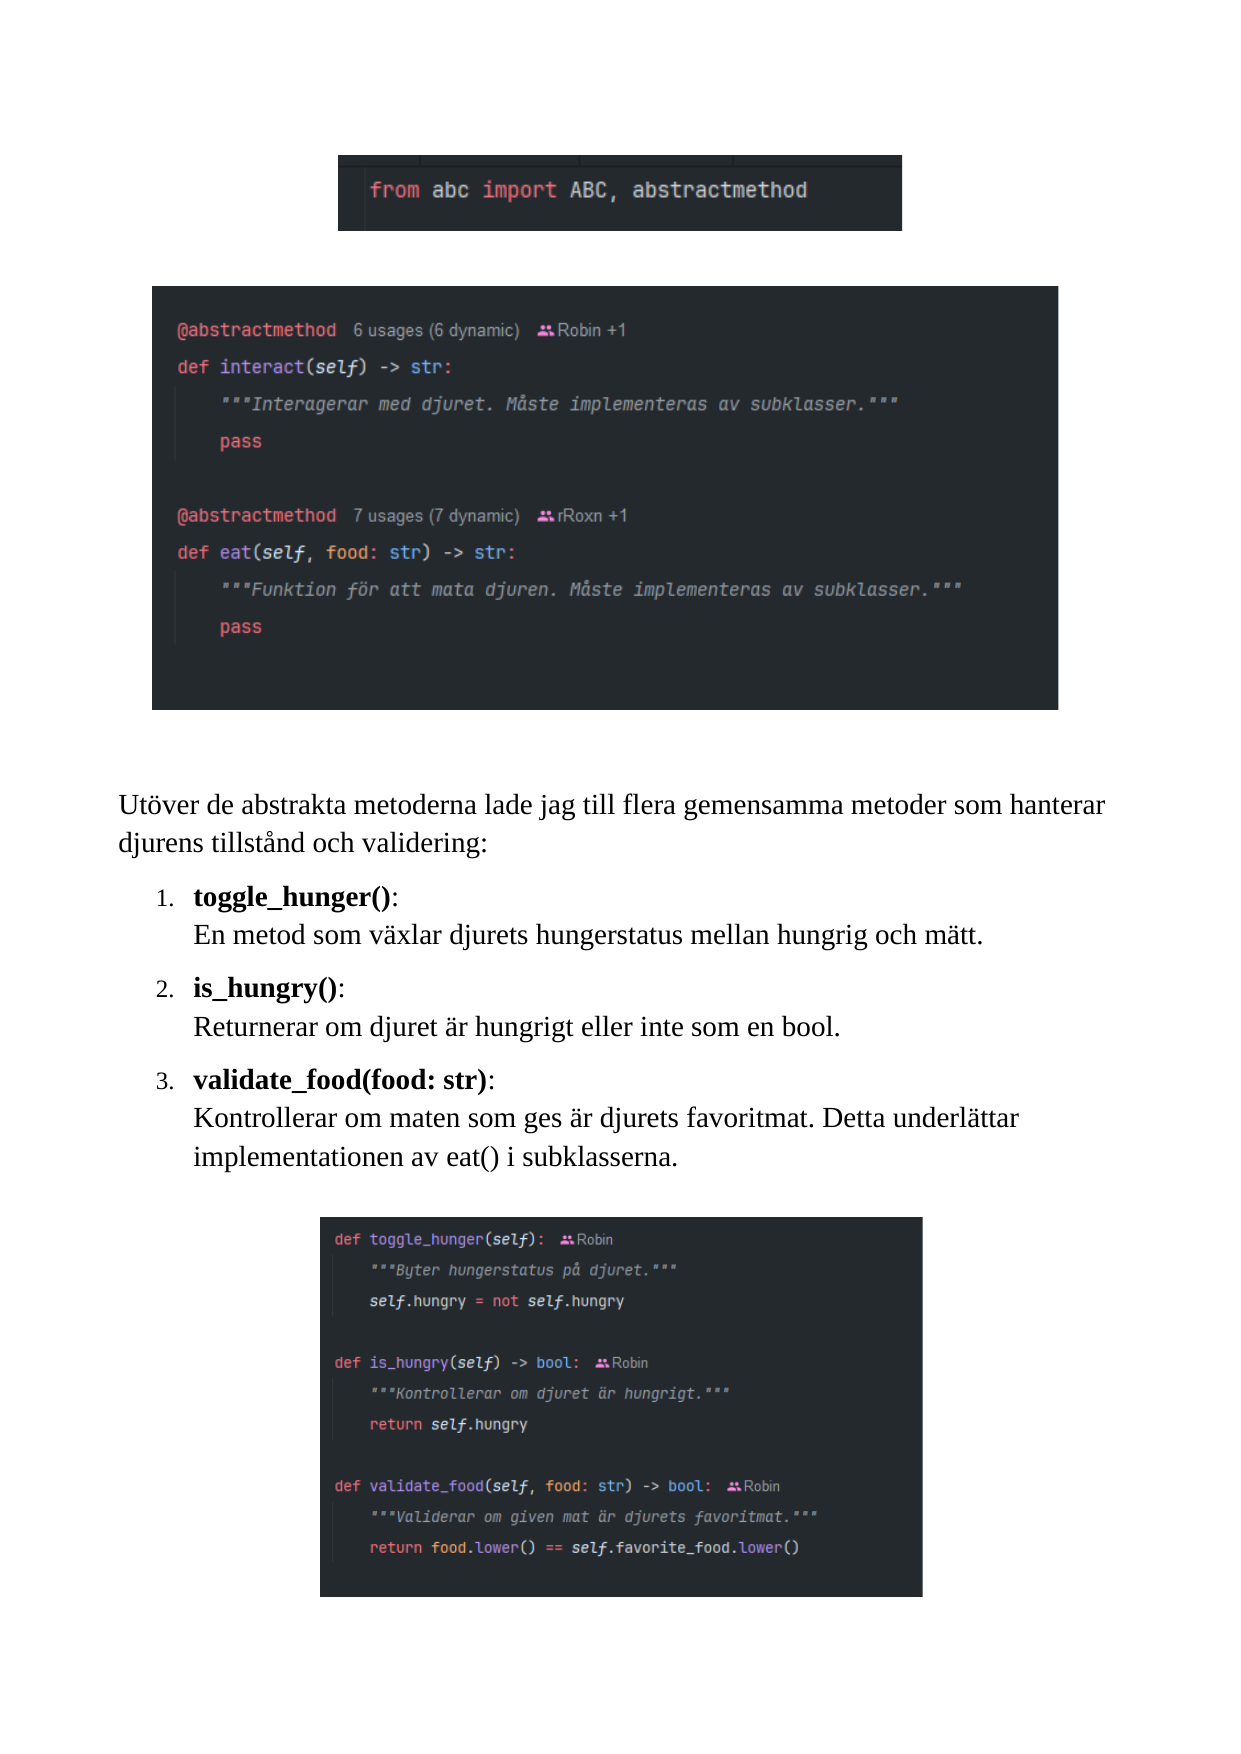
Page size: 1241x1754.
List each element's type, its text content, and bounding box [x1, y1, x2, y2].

picture [152, 286, 1059, 710]
picture [320, 1217, 923, 1597]
list is_hungry(): Returnerar om djuret är hungrigt eller inte som en bool. [156, 970, 1122, 1042]
list toggle_hunger(): En metod som växlar djurets hungerstatus mellan hungrig och mätt. [156, 879, 1122, 951]
list validate_food(food: str): Kontrollerar om maten som ges är djurets favoritmat. Detta underlättar implementationen av eat() i subklasserna. [156, 1062, 1122, 1244]
text Utöver de abstrakta metoderna lade jag till flera gemensamma metoder som hanterar djurens tillstånd och validering: [118, 118, 1122, 859]
picture [338, 155, 903, 231]
